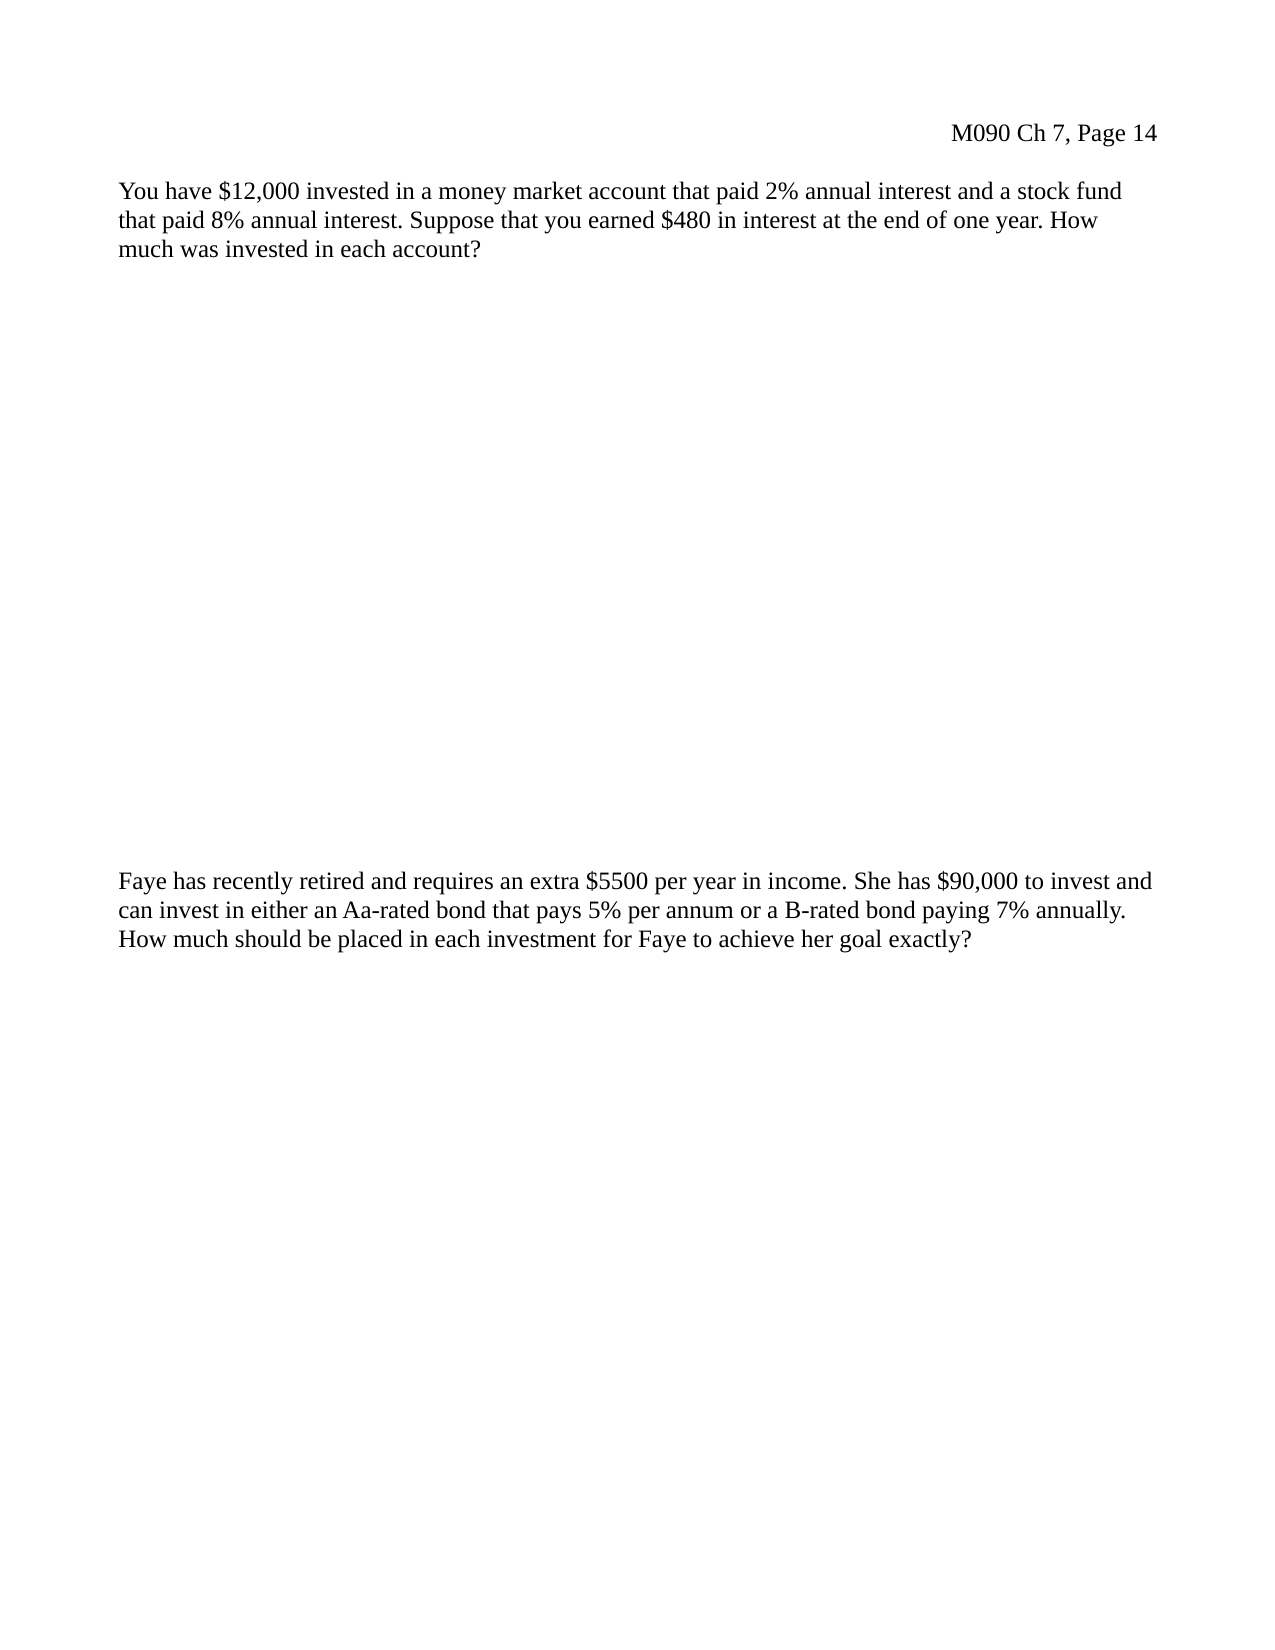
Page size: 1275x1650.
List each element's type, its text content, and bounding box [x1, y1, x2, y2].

text You have $12,000 invested in a money market account that paid 2% annual interest and a stock fund that paid 8% annual interest. Suppose that you earned $480 in interest at the end of one year. How much was invested in each account? [118, 176, 1157, 263]
text Faye has recently retired and requires an extra $5500 per year in income. She has $90,000 to invest and can invest in either an Aa-rated bond that pays 5% per annum or a B-rated bond paying 7% annually. How much should be placed in each investment for Faye to achieve her goal exactly? [118, 866, 1157, 953]
